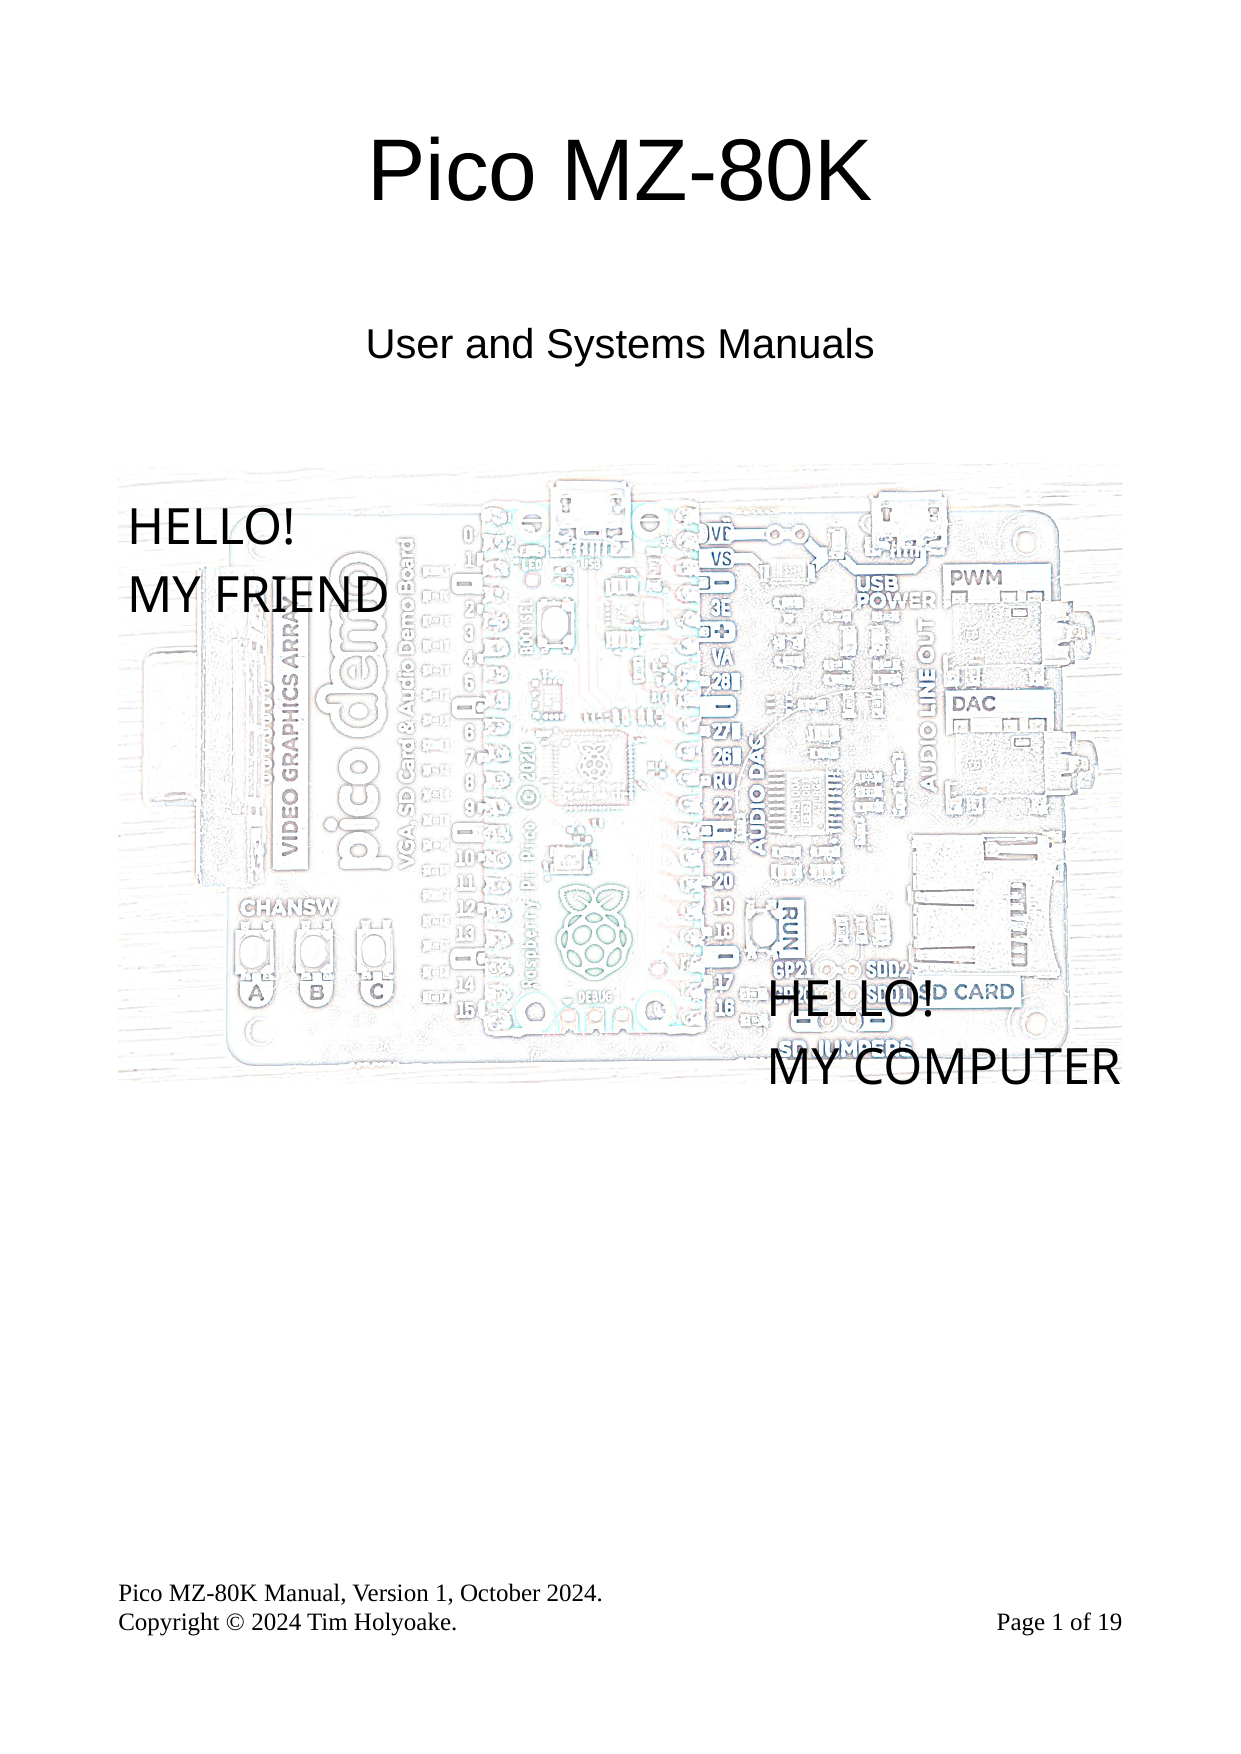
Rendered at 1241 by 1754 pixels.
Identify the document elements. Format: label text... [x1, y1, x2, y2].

picture [891, 1052, 914, 1081]
picture [1098, 1069, 1114, 1084]
picture [1098, 1052, 1112, 1065]
text User and Systems Manuals [118, 319, 1122, 367]
picture [947, 1055, 958, 1084]
picture [791, 1055, 802, 1084]
picture [118, 463, 1123, 1084]
picture [931, 1054, 942, 1084]
text Pico MZ-80K [118, 118, 1122, 219]
picture [976, 1052, 990, 1066]
picture [775, 1054, 786, 1084]
